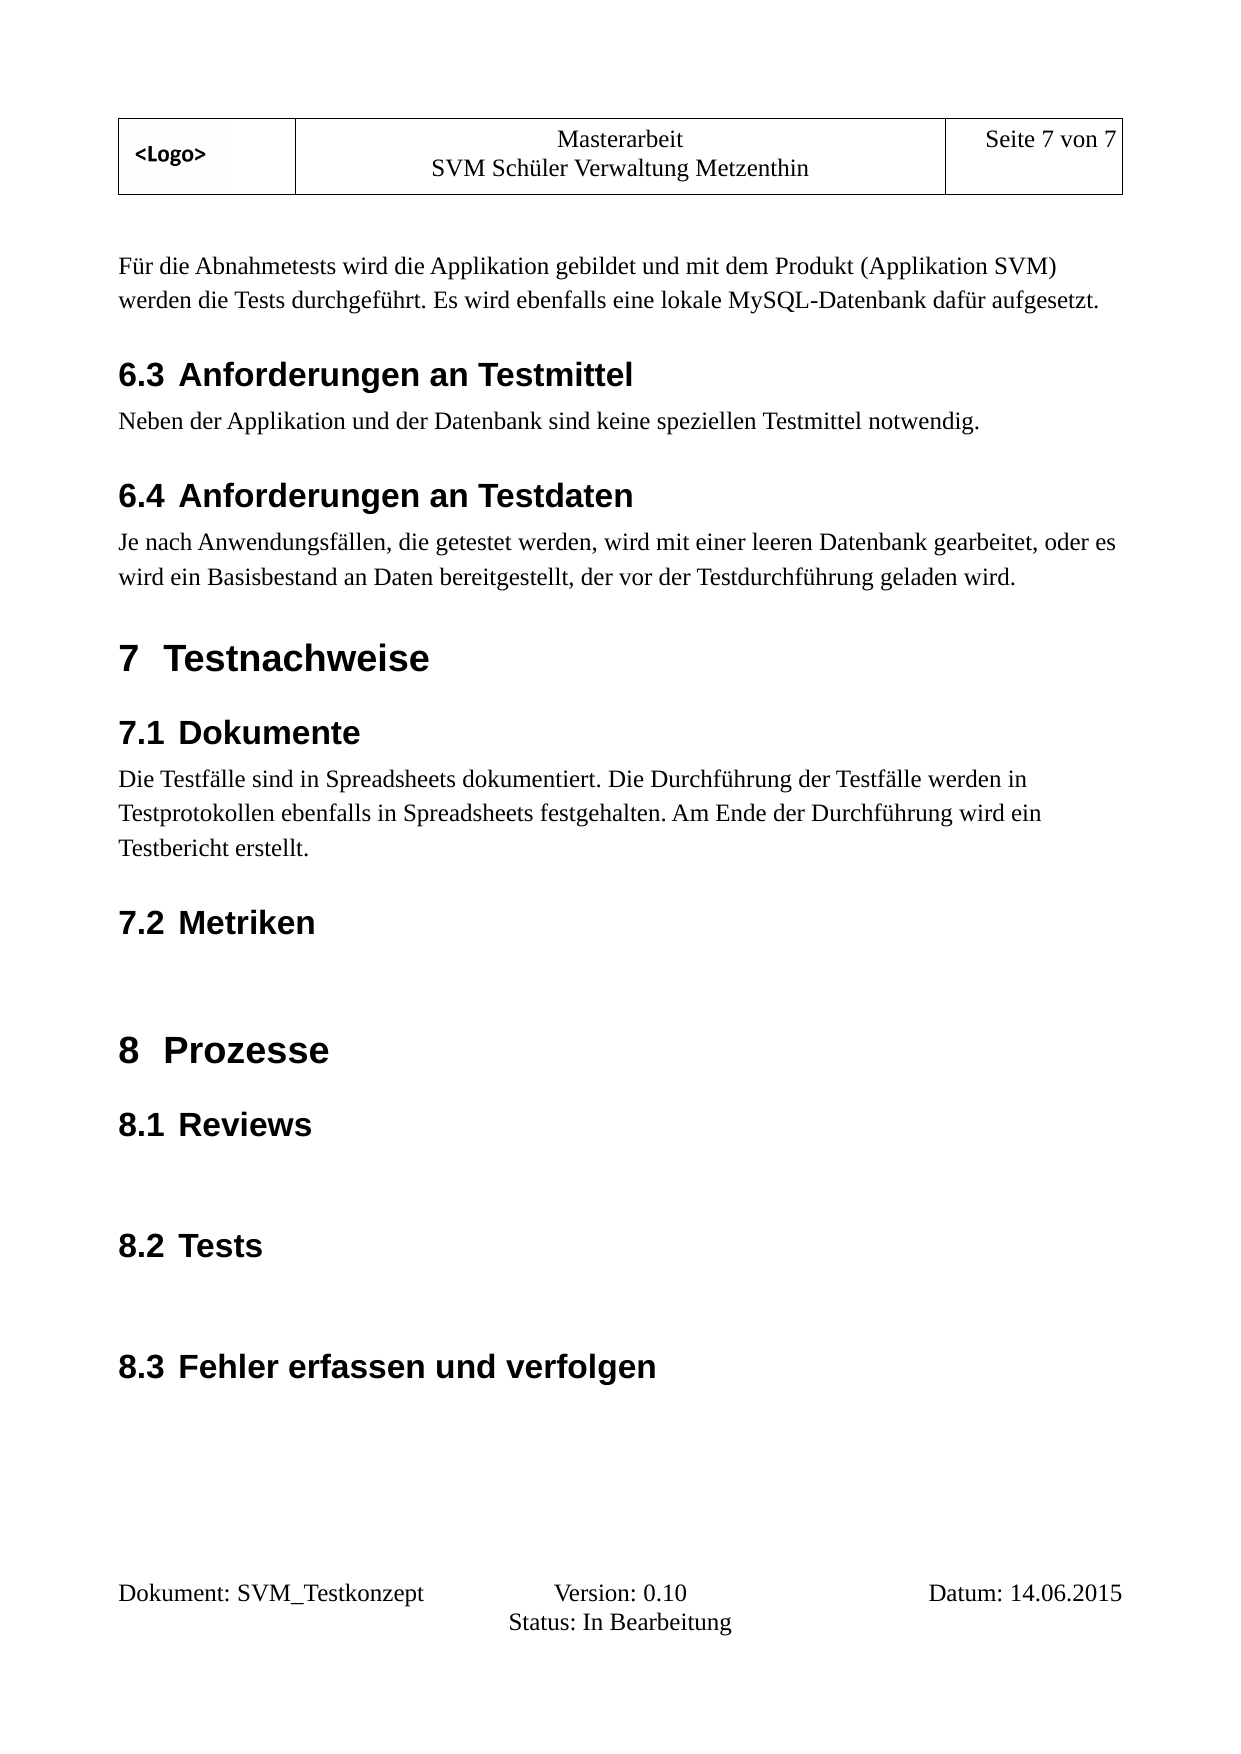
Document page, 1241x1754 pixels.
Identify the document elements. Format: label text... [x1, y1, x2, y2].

picture [123, 123, 230, 189]
text Die Testfälle sind in Spreadsheets dokumentiert. Die Durchführung der Testfälle werden in Testprotokollen ebenfalls in Spreadsheets festgehalten. Am Ende der Durchführung wird ein Testbericht erstellt. [118, 764, 1122, 862]
subtitle Metriken [118, 903, 1122, 941]
subtitle Tests [118, 1226, 1122, 1265]
subtitle Fehler erfassen und verfolgen [118, 1347, 1122, 1386]
text Je nach Anwendungsfällen, die getestet werden, wird mit einer leeren Datenbank gearbeitet, oder es wird ein Basisbestand an Daten bereitgestellt, der vor der Testdurchführung geladen wird. [118, 527, 1122, 591]
subtitle Anforderungen an Testdaten [118, 476, 1122, 515]
text Für die Abnahmetests wird die Applikation gebildet und mit dem Produkt (Applikation SVM) werden die Tests durchgeführt. Es wird ebenfalls eine lokale MySQL-Datenbank dafür aufgesetzt. [118, 251, 1122, 314]
subtitle Anforderungen an Testmittel [118, 355, 1122, 394]
subtitle Prozesse [118, 1028, 1122, 1072]
subtitle Reviews [118, 1105, 1122, 1144]
subtitle Testnachweise [118, 636, 1122, 679]
subtitle Dokumente [118, 713, 1122, 751]
text Neben der Applikation und der Datenbank sind keine speziellen Testmittel notwendig. [118, 406, 1122, 435]
